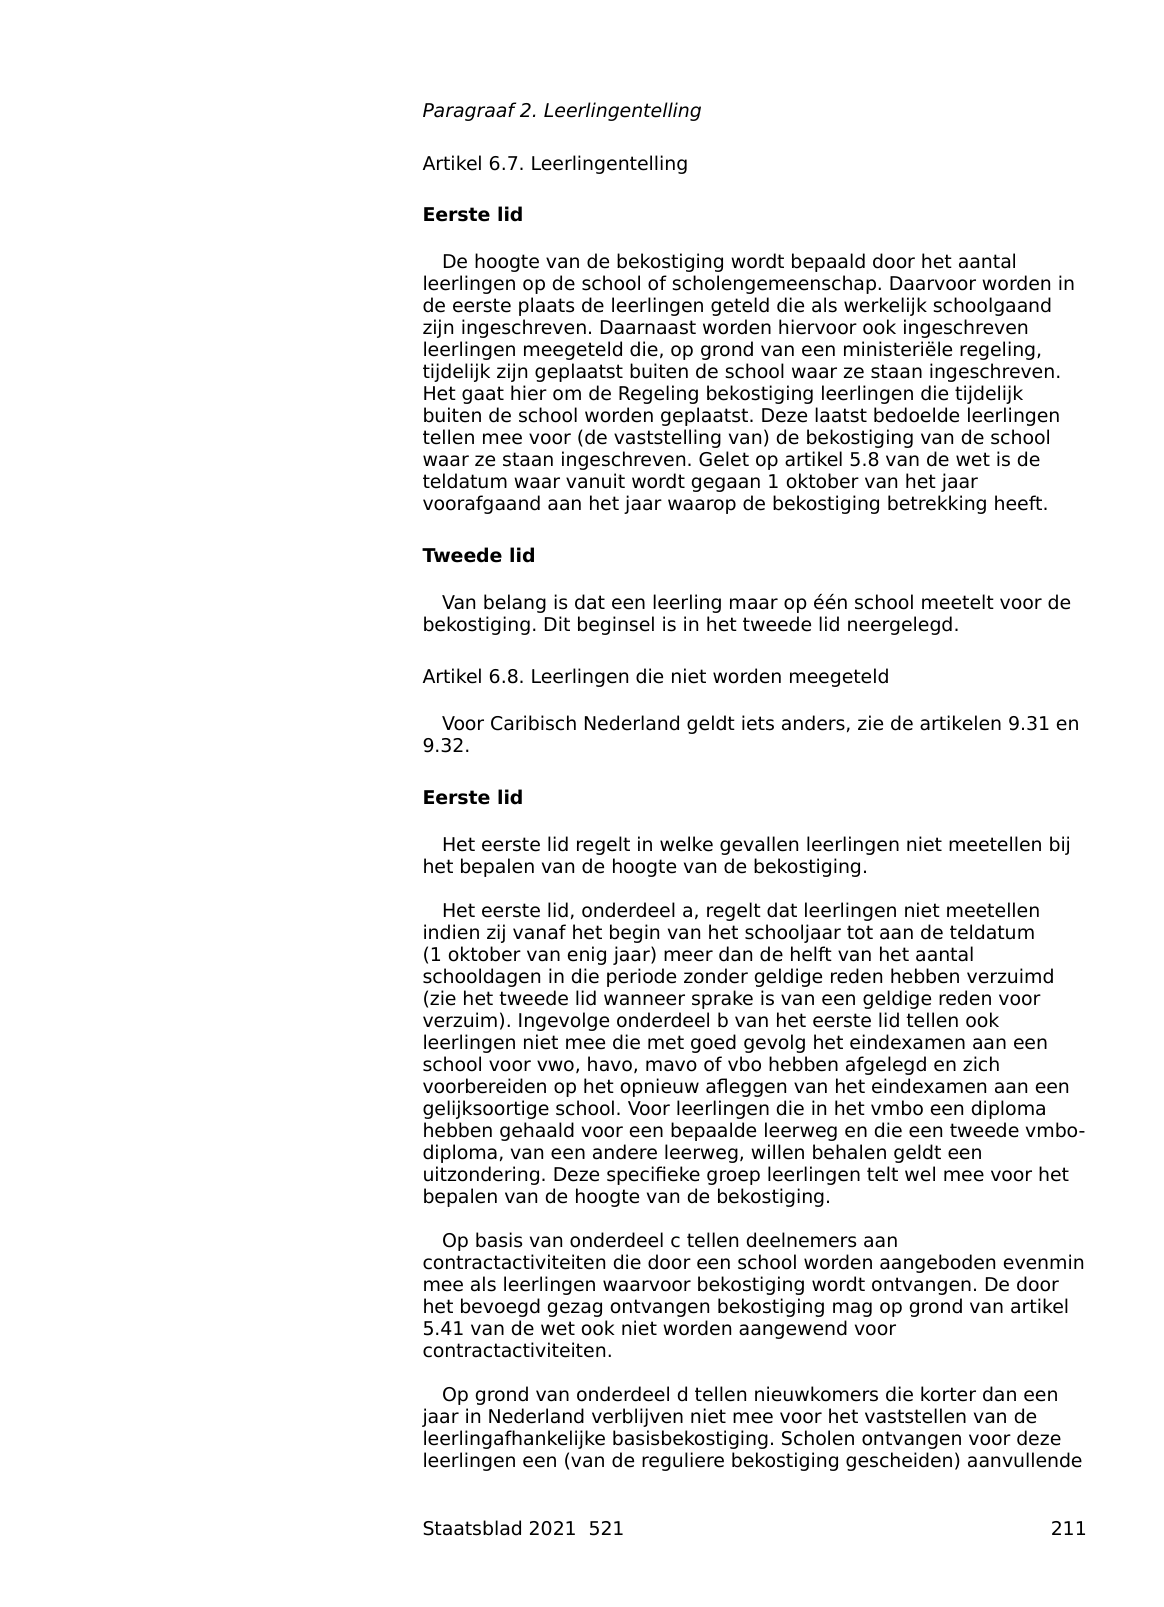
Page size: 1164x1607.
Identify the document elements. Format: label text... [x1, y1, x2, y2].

text Van belang is dat een leerling maar op één school meetelt voor de bekostiging. Dit beginsel is in het tweede lid neergelegd. [422, 592, 1087, 636]
subtitle Eerste lid [422, 204, 1087, 226]
subtitle Eerste lid [422, 787, 1087, 809]
subtitle Paragraaf 2. Leerlingentelling [422, 100, 1087, 122]
text Op grond van onderdeel d tellen nieuwkomers die korter dan een jaar in Nederland verblijven niet mee voor het vaststellen van de leerlingafhankelijke basisbekostiging. Scholen ontvangen voor deze leerlingen een (van de reguliere bekostiging gescheiden) aanvullende [422, 1384, 1087, 1472]
text Voor Caribisch Nederland geldt iets anders, zie de artikelen 9.31 en 9.32. [422, 713, 1087, 757]
text Het eerste lid, onderdeel a, regelt dat leerlingen niet meetellen indien zij vanaf het begin van het schooljaar tot aan de teldatum (1 oktober van enig jaar) meer dan de helft van het aantal schooldagen in die periode zonder geldige reden hebben verzuimd (zie het tweede lid wanneer sprake is van een geldige reden voor verzuim). Ingevolge onderdeel b van het eerste lid tellen ook leerlingen niet mee die met goed gevolg het eindexamen aan een school voor vwo, havo, mavo of vbo hebben afgelegd en zich voorbereiden op het opnieuw afleggen van het eindexamen aan een gelijksoortige school. Voor leerlingen die in het vmbo een diploma hebben gehaald voor een bepaalde leerweg en die een tweede vmbo-diploma, van een andere leerweg, willen behalen geldt een uitzondering. Deze specifieke groep leerlingen telt wel mee voor het bepalen van de hoogte van de bekostiging. [422, 900, 1087, 1208]
subtitle Artikel 6.7. Leerlingentelling [422, 152, 1087, 174]
text Op basis van onderdeel c tellen deelnemers aan contractactiviteiten die door een school worden aangeboden evenmin mee als leerlingen waarvoor bekostiging wordt ontvangen. De door het bevoegd gezag ontvangen bekostiging mag op grond van artikel 5.41 van de wet ook niet worden aangewend voor contractactiviteiten. [422, 1230, 1087, 1362]
text Het eerste lid regelt in welke gevallen leerlingen niet meetellen bij het bepalen van de hoogte van de bekostiging. [422, 834, 1087, 878]
subtitle Artikel 6.8. Leerlingen die niet worden meegeteld [422, 666, 1087, 688]
subtitle Tweede lid [422, 545, 1087, 567]
text De hoogte van de bekostiging wordt bepaald door het aantal leerlingen op de school of scholengemeenschap. Daarvoor worden in de eerste plaats de leerlingen geteld die als werkelijk schoolgaand zijn ingeschreven. Daarnaast worden hiervoor ook ingeschreven leerlingen meegeteld die, op grond van een ministeriële regeling, tijdelijk zijn geplaatst buiten de school waar ze staan ingeschreven. Het gaat hier om de Regeling bekostiging leerlingen die tijdelijk buiten de school worden geplaatst. Deze laatst bedoelde leerlingen tellen mee voor (de vaststelling van) de bekostiging van de school waar ze staan ingeschreven. Gelet op artikel 5.8 van de wet is de teldatum waar vanuit wordt gegaan 1 oktober van het jaar voorafgaand aan het jaar waarop de bekostiging betrekking heeft. [422, 251, 1087, 515]
